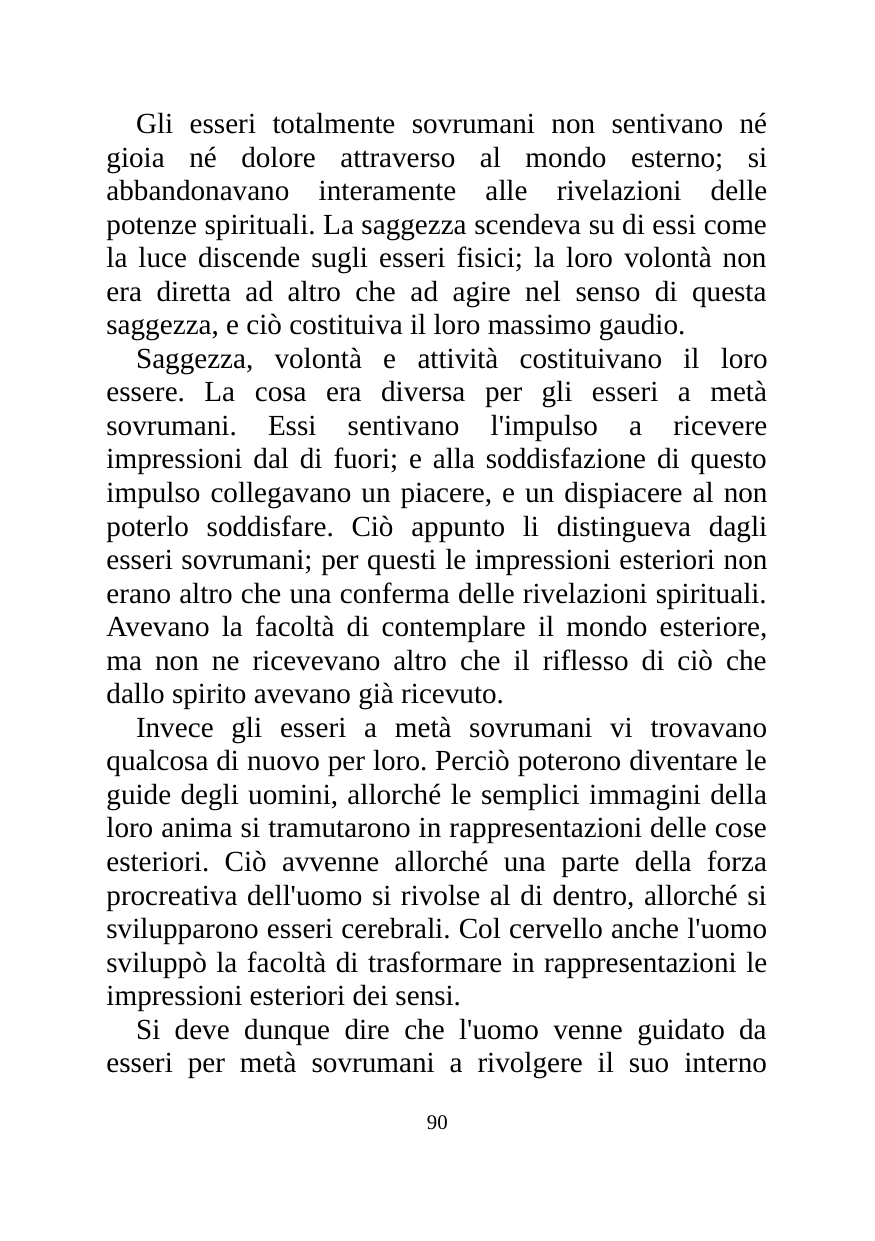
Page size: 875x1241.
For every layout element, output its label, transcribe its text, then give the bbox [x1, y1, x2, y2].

text Si deve dunque dire che l'uomo venne guidato da esseri per metà sovrumani a rivolgere il suo interno [106, 1012, 768, 1079]
text Invece gli esseri a metà sovrumani vi trovavano qualcosa di nuovo per loro. Perciò poterono diventare le guide degli uomini, allorché le semplici immagini della loro anima si tramutarono in rappresentazioni delle cose esteriori. Ciò avvenne allorché una parte della forza procreativa dell'uomo si rivolse al di dentro, allorché si svilupparono esseri cerebrali. Col cervello anche l'uomo sviluppò la facoltà di trasformare in rappresentazioni le impressioni esteriori dei sensi. [106, 710, 768, 1012]
text Gli esseri totalmente sovrumani non sentivano né gioia né dolore attraverso al mondo esterno; si abbandonavano interamente alle rivelazioni delle potenze spirituali. La saggezza scendeva su di essi come la luce discende sugli esseri fisici; la loro volontà non era diretta ad altro che ad agire nel senso di questa saggezza, e ciò costituiva il loro massimo gaudio. [106, 106, 768, 341]
text Saggezza, volontà e attività costituivano il loro essere. La cosa era diversa per gli esseri a metà sovrumani. Essi sentivano l'impulso a ricevere impressioni dal di fuori; e alla soddisfazione di questo impulso collegavano un piacere, e un dispiacere al non poterlo soddisfare. Ciò appunto li distingueva dagli esseri sovrumani; per questi le impressioni esteriori non erano altro che una conferma delle rivelazioni spirituali. Avevano la facoltà di contemplare il mondo esteriore, ma non ne ricevevano altro che il riflesso di ciò che dallo spirito avevano già ricevuto. [106, 341, 768, 710]
